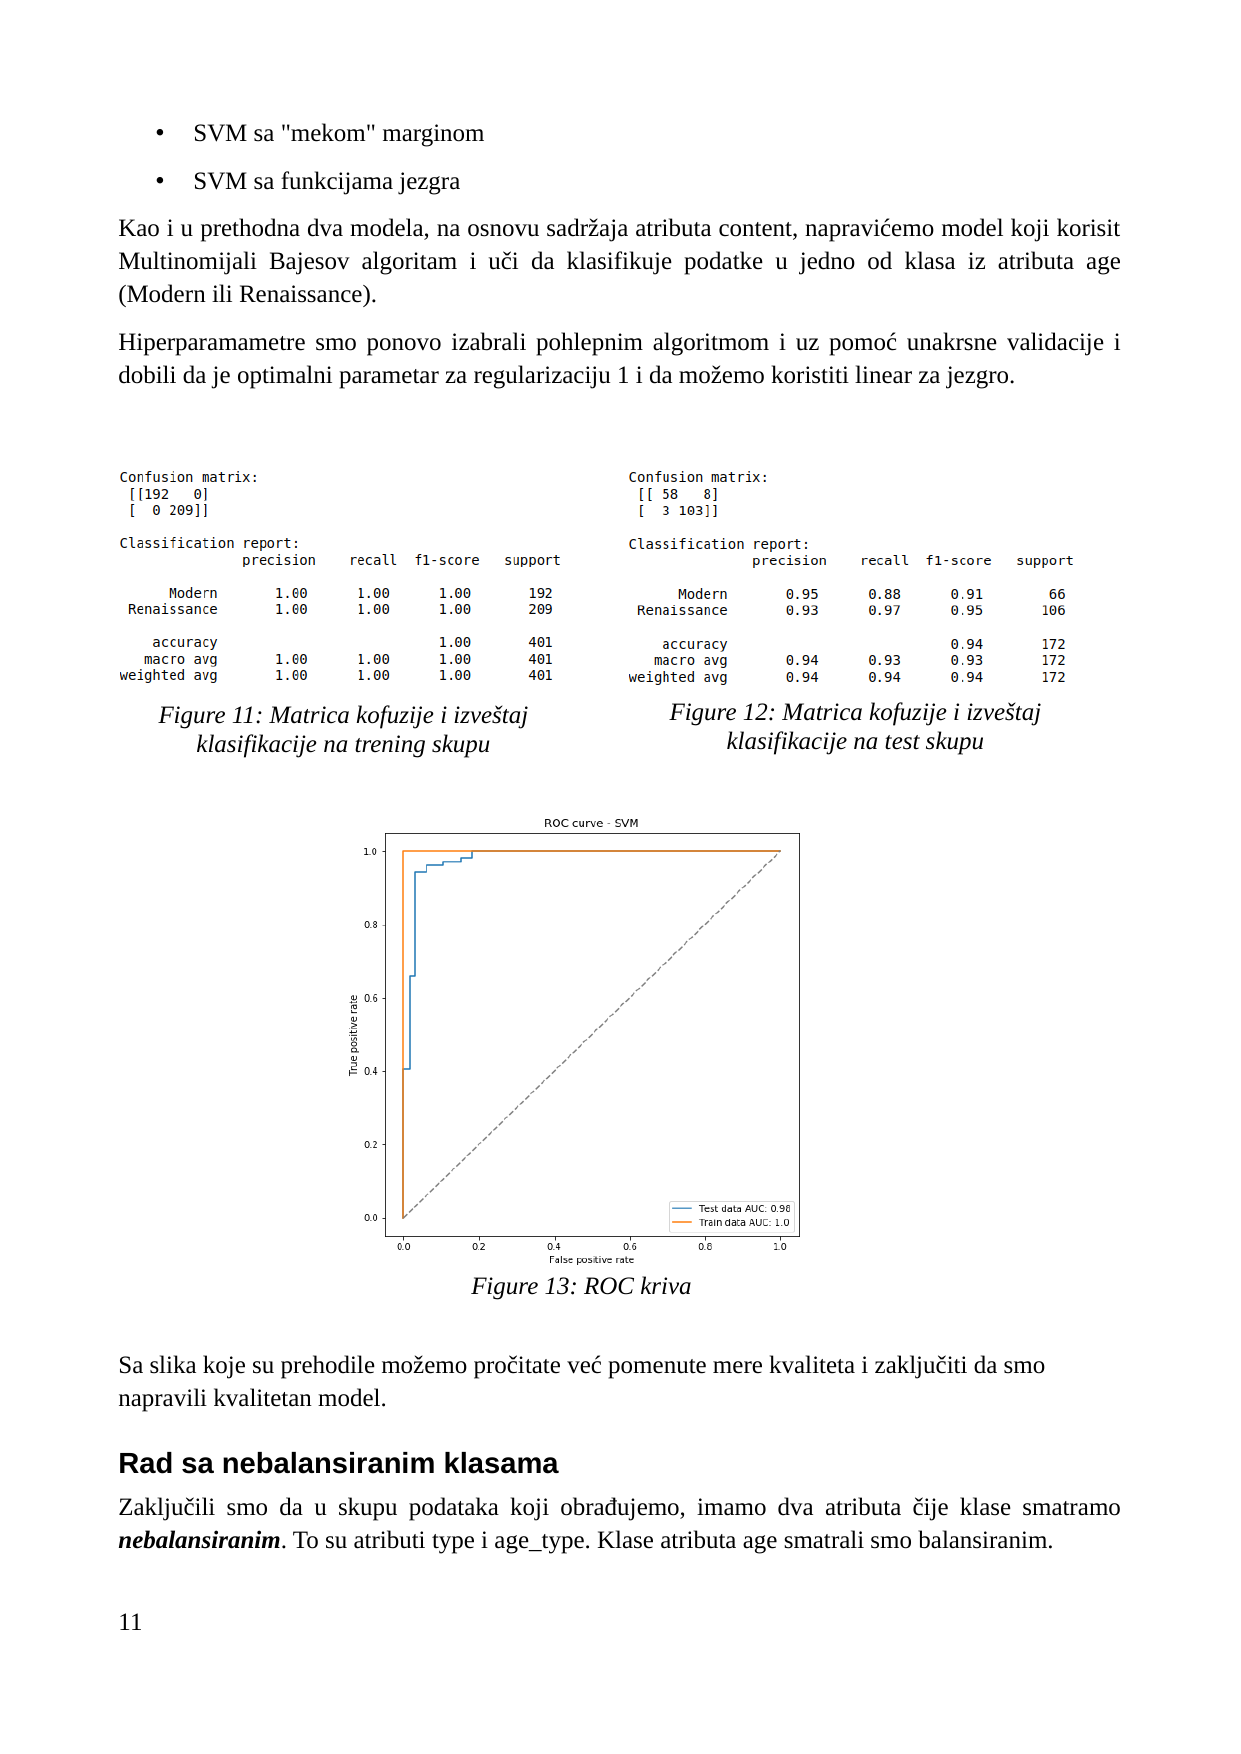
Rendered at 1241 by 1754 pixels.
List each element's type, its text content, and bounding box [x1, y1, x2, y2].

list SVM sa funkcijama jezgra [156, 166, 1122, 194]
text Figure 12: Matrica kofuzije i izveštaj klasifikacije na test skupu [625, 698, 1088, 755]
picture [624, 467, 1088, 698]
picture [336, 811, 828, 1271]
picture [112, 467, 577, 700]
text Figure 13: ROC kriva [337, 1271, 828, 1299]
text Figure 11: Matrica kofuzije i izveštaj klasifikacije na trening skupu [112, 700, 577, 757]
subtitle Rad sa nebalansiranim klasama [118, 1446, 1122, 1479]
text Zaključili smo da u skupu podataka koji obrađujemo, imamo dva atributa čije klase smatramo nebalansiranim. To su atributi type i age_type. Klase atributa age smatrali smo balansiranim. [118, 1492, 1122, 1553]
list SVM sa "mekom" marginom [156, 118, 1122, 147]
text Sa slika koje su prehodile možemo pročitate već pomenute mere kvaliteta i zaključiti da smo napravili kvalitetan model. [118, 1351, 1122, 1412]
text Hiperparamametre smo ponovo izabrali pohlepnim algoritmom i uz pomoć unakrsne validacije i dobili da je optimalni parametar za regularizaciju 1 i da možemo koristiti linear za jezgro. [118, 327, 1122, 389]
text Kao i u prethodna dva modela, na osnovu sadržaja atributa content, napravićemo model koji korisit Multinomijali Bajesov algoritam i uči da klasifikuje podatke u jedno od klasa iz atributa age (Modern ili Renaissance). [118, 213, 1122, 308]
